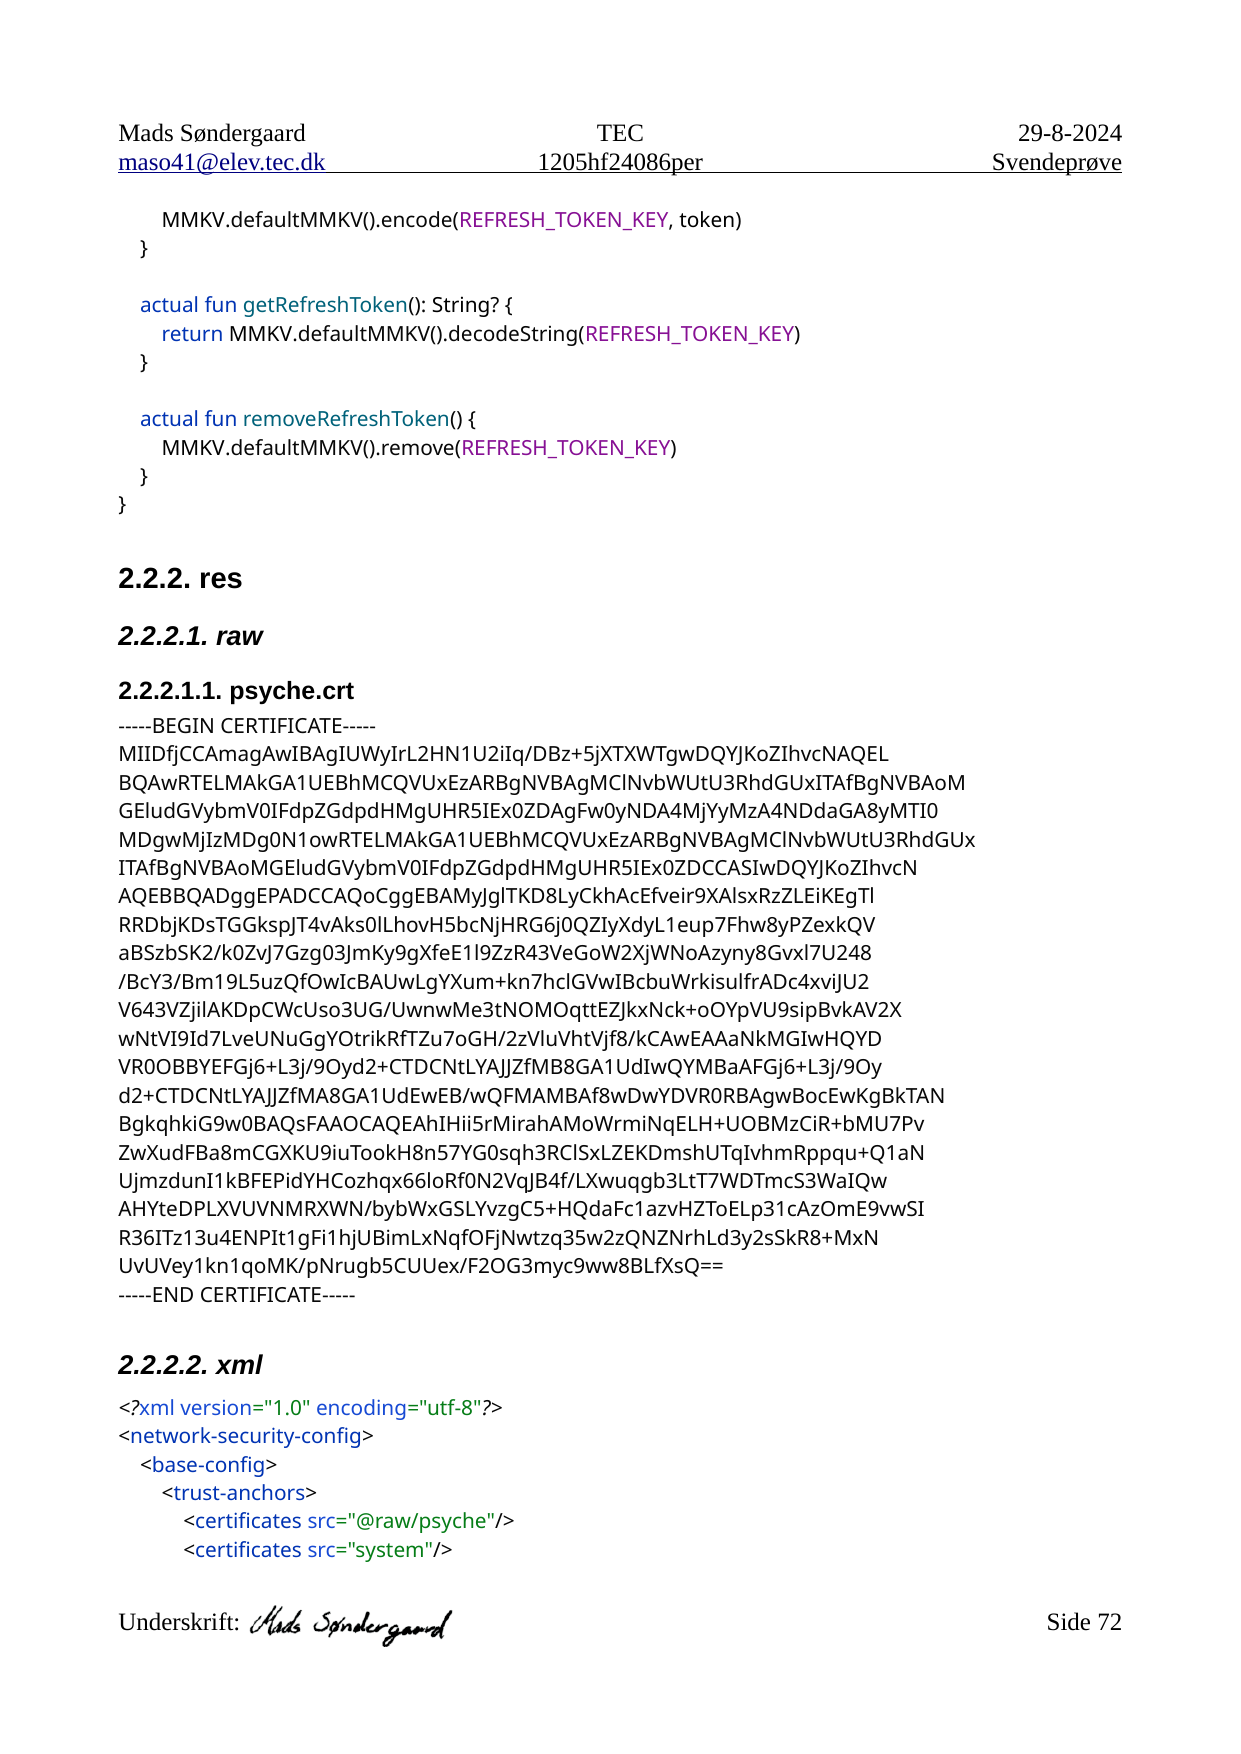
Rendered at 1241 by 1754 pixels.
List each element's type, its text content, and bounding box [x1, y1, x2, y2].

subtitle 2.2.2.1.1. psyche.crt [118, 676, 1122, 705]
picture [244, 1600, 458, 1647]
subtitle 2.2.2.1. raw [118, 620, 1122, 651]
subtitle 2.2.2.2. xml [118, 1349, 1122, 1380]
subtitle 2.2.2. res [118, 561, 1122, 595]
text -----BEGIN CERTIFICATE----- MIIDfjCCAmagAwIBAgIUWyIrL2HN1U2iIq/DBz+5jXTXWTgwDQYJKoZIhvcNAQEL BQAwRTELMAkGA1UEBhMCQVUxEzARBgNVBAgMClNvbWUtU3RhdGUxITAfBgNVBAoM GEludGVybmV0IFdpZGdpdHMgUHR5IEx0ZDAgFw0yNDA4MjYyMzA4NDdaGA8yMTI0 MDgwMjIzMDg0N1owRTELMAkGA1UEBhMCQVUxEzARBgNVBAgMClNvbWUtU3RhdGUx ITAfBgNVBAoMGEludGVybmV0IFdpZGdpdHMgUHR5IEx0ZDCCASIwDQYJKoZIhvcN AQEBBQADggEPADCCAQoCggEBAMyJglTKD8LyCkhAcEfveir9XAlsxRzZLEiKEgTl RRDbjKDsTGGkspJT4vAks0lLhovH5bcNjHRG6j0QZIyXdyL1eup7Fhw8yPZexkQV aBSzbSK2/k0ZvJ7Gzg03JmKy9gXfeE1l9ZzR43VeGoW2XjWNoAzyny8Gvxl7U248 /BcY3/Bm19L5uzQfOwIcBAUwLgYXum+kn7hclGVwIBcbuWrkisulfrADc4xviJU2 V643VZjilAKDpCWcUso3UG/UwnwMe3tNOMOqttEZJkxNck+oOYpVU9sipBvkAV2X wNtVI9Id7LveUNuGgYOtrikRfTZu7oGH/2zVluVhtVjf8/kCAwEAAaNkMGIwHQYD VR0OBBYEFGj6+L3j/9Oyd2+CTDCNtLYAJJZfMB8GA1UdIwQYMBaAFGj6+L3j/9Oy d2+CTDCNtLYAJJZfMA8GA1UdEwEB/wQFMAMBAf8wDwYDVR0RBAgwBocEwKgBkTAN BgkqhkiG9w0BAQsFAAOCAQEAhIHii5rMirahAMoWrmiNqELH+UOBMzCiR+bMU7Pv ZwXudFBa8mCGXKU9iuTookH8n57YG0sqh3RClSxLZEKDmshUTqIvhmRppqu+Q1aN UjmzdunI1kBFEPidYHCozhqx66loRf0N2VqJB4f/LXwuqgb3LtT7WDTmcS3WaIQw AHYteDPLXVUVNMRXWN/bybWxGSLYvzgC5+HQdaFc1azvHZToELp31cAzOmE9vwSI R36ITz13u4ENPIt1gFi1hjUBimLxNqfOFjNwtzq35w2zQNZNrhLd3y2sSkR8+MxN UvUVey1kn1qoMK/pNrugb5CUUex/F2OG3myc9ww8BLfXsQ== -----END CERTIFICATE----- [118, 711, 1122, 1337]
text MMKV.defaultMMKV().encode(REFRESH_TOKEN_KEY, token) } actual fun getRefreshToken(): String? { return MMKV.defaultMMKV().decodeString(REFRESH_TOKEN_KEY) } actual fun removeRefreshToken() { MMKV.defaultMMKV().remove(REFRESH_TOKEN_KEY) } } [118, 205, 1122, 518]
text <?xml version="1.0" encoding="utf-8"?> <network-security-config> <base-config> <trust-anchors> <certificates src="@raw/psyche"/> <certificates src="system"/> [118, 1393, 1122, 1563]
